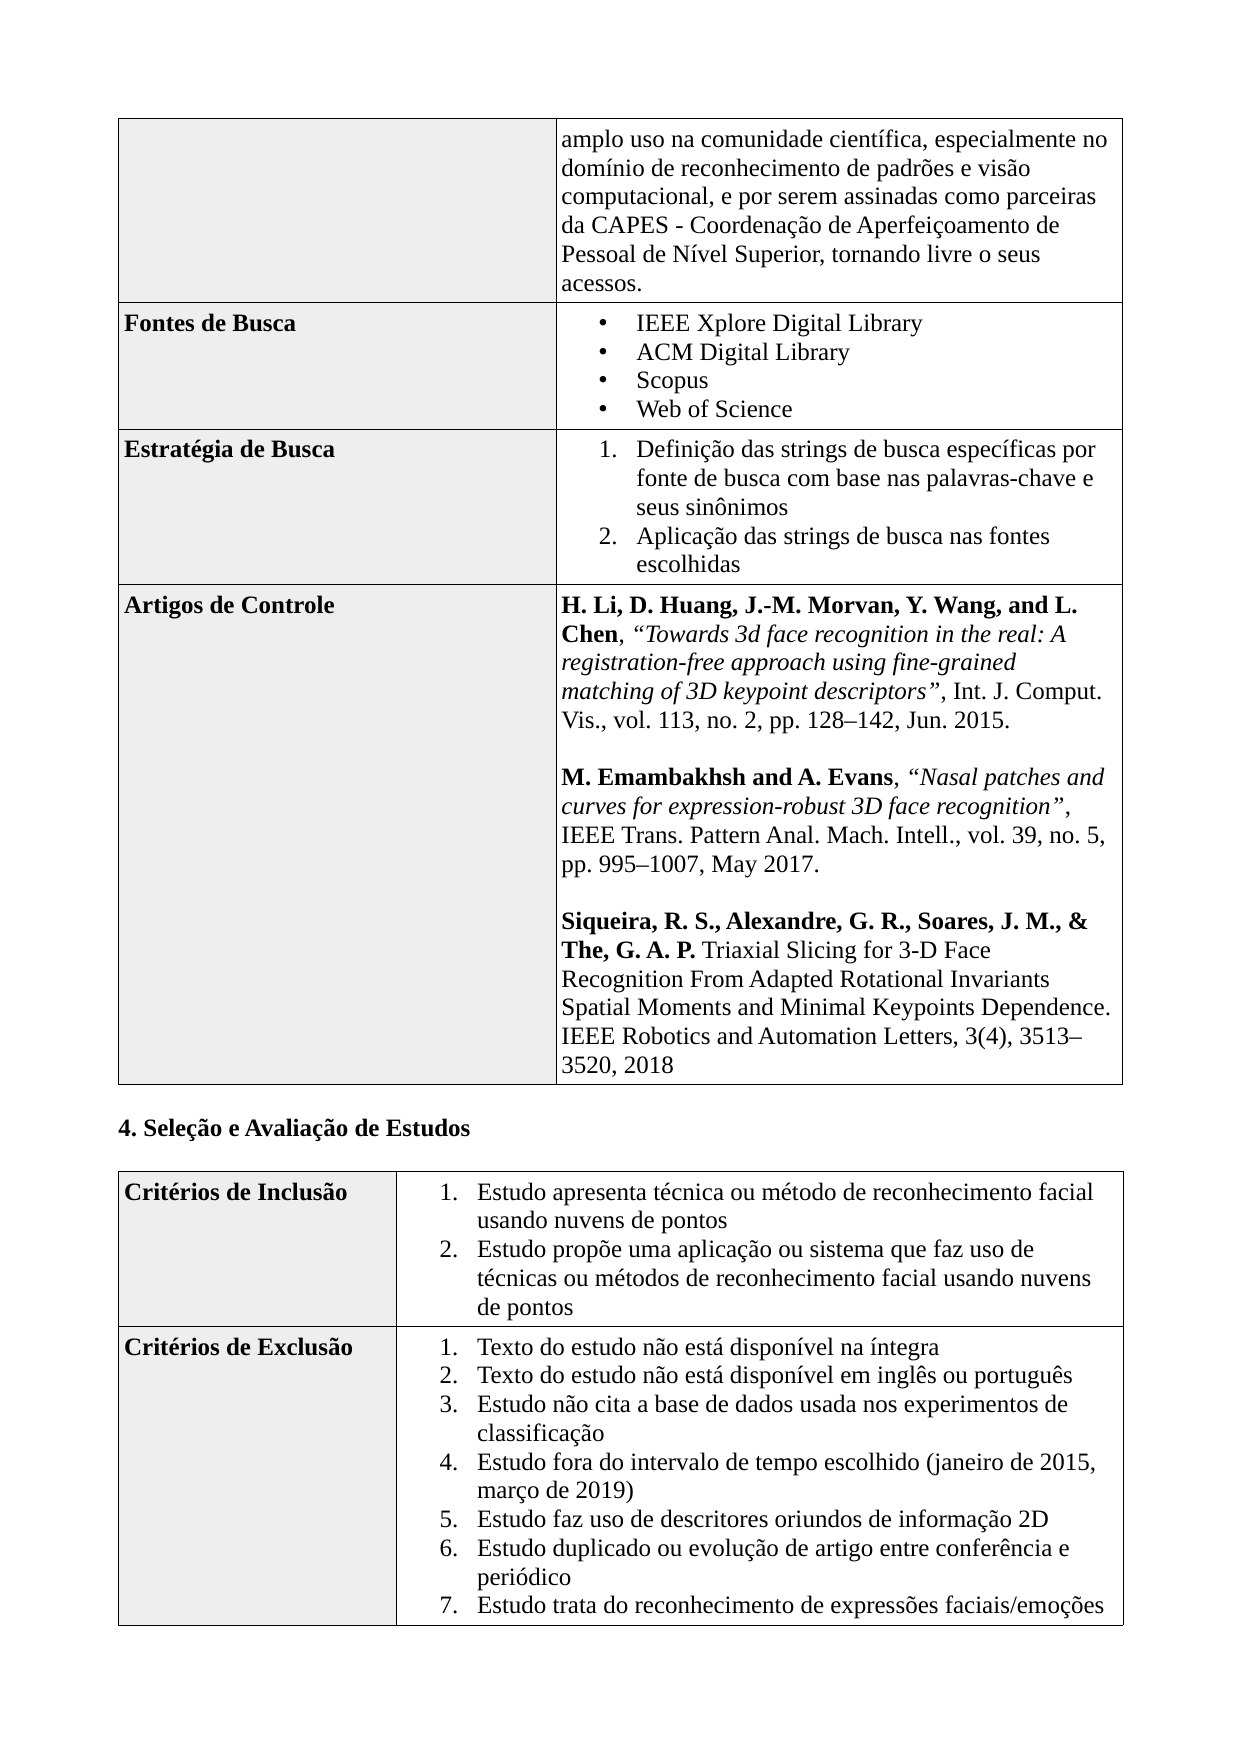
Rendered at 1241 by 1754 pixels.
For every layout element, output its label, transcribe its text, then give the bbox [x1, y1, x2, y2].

table_cell [119, 119, 556, 302]
table_cell Texto do estudo não está disponível na íntegra Texto do estudo não está disponível em inglês ou português Estudo não cita a base de dados usada nos experimentos de classificação Estudo fora do intervalo de tempo escolhido (janeiro de 2015, março de 2019) Estudo faz uso de descritores oriundos de informação 2D Estudo duplicado ou evolução de artigo entre conferência e periódico Estudo trata do reconhecimento de expressões faciais/emoções [397, 1327, 1123, 1625]
table_cell Estratégia de Busca [119, 430, 556, 584]
table_cell Fontes de Busca [119, 303, 556, 429]
table_cell Definição das strings de busca específicas por fonte de busca com base nas palavras-chave e seus sinônimos Aplicação das strings de busca nas fontes escolhidas [557, 430, 1122, 584]
table_cell amplo uso na comunidade científica, especialmente no domínio de reconhecimento de padrões e visão computacional, e por serem assinadas como parceiras da CAPES - Coordenação de Aperfeiçoamento de Pessoal de Nível Superior, tornando livre o seus acessos. [557, 119, 1122, 302]
table_header Critérios de Inclusão [119, 1172, 396, 1326]
table_header Estudo apresenta técnica ou método de reconhecimento facial usando nuvens de pontos Estudo propõe uma aplicação ou sistema que faz uso de técnicas ou métodos de reconhecimento facial usando nuvens de pontos [397, 1172, 1123, 1326]
table_cell Artigos de Controle [119, 585, 556, 1084]
table_cell IEEE Xplore Digital Library ACM Digital Library Scopus Web of Science [557, 303, 1122, 429]
table_cell Critérios de Exclusão [119, 1327, 396, 1625]
text 4. Seleção e Avaliação de Estudos [118, 1113, 1122, 1142]
table_cell H. Li, D. Huang, J.-M. Morvan, Y. Wang, and L. Chen, “Towards 3d face recognition in the real: A registration-free approach using fine-grained matching of 3D keypoint descriptors”, Int. J. Comput. Vis., vol. 113, no. 2, pp. 128–142, Jun. 2015. M. Emambakhsh and A. Evans, “Nasal patches and curves for expression-robust 3D face recognition”, IEEE Trans. Pattern Anal. Mach. Intell., vol. 39, no. 5, pp. 995–1007, May 2017. Siqueira, R. S., Alexandre, G. R., Soares, J. M., & The, G. A. P. Triaxial Slicing for 3-D Face Recognition From Adapted Rotational Invariants Spatial Moments and Minimal Keypoints Dependence. IEEE Robotics and Automation Letters, 3(4), 3513–3520, 2018 [557, 585, 1122, 1084]
